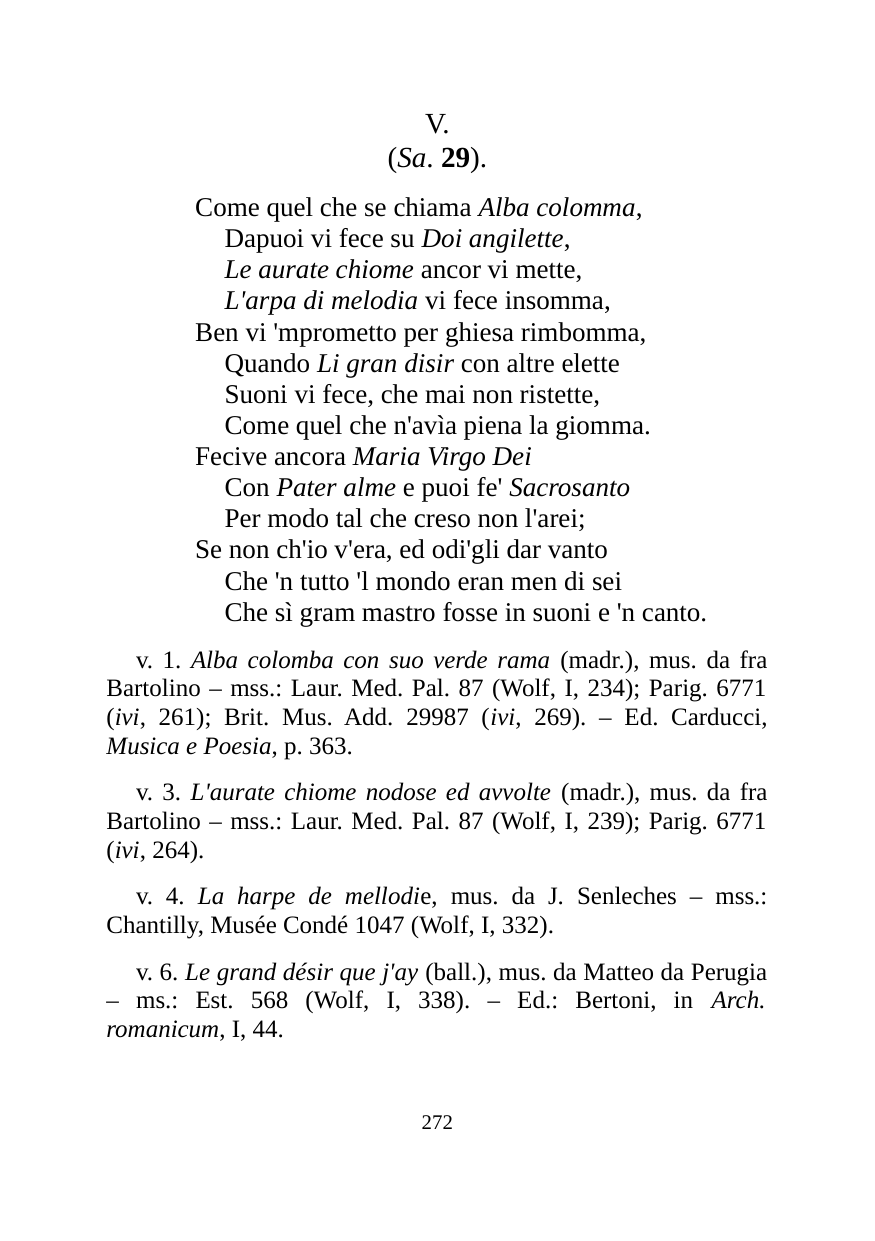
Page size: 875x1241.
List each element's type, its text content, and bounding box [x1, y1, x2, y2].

text v. 1. Alba colomba con suo verde rama (madr.), mus. da fra Bartolino – mss.: Laur. Med. Pal. 87 (Wolf, I, 234); Parig. 6771 (ivi, 261); Brit. Mus. Add. 29987 (ivi, 269). – Ed. Carducci, Musica e Poesia, p. 363. [106, 645, 768, 760]
text Come quel che se chiama Alba colomma, Dapuoi vi fece su Doi angilette, Le aurate chiome ancor vi mette, L'arpa di melodia vi fece insomma, [195, 191, 768, 316]
text v. 4. La harpe de mellodie, mus. da J. Senleches – mss.: Chantilly, Musée Condé 1047 (Wolf, I, 332). [106, 881, 768, 939]
text v. 3. L'aurate chiome nodose ed avvolte (madr.), mus. da fra Bartolino – mss.: Laur. Med. Pal. 87 (Wolf, I, 239); Parig. 6771 (ivi, 264). [106, 777, 768, 864]
text Fecive ancora Maria Virgo Dei Con Pater alme e puoi fe' Sacrosanto Per modo tal che creso non l'arei; [195, 440, 768, 534]
text v. 6. Le grand désir que j'ay (ball.), mus. da Matteo da Perugia – ms.: Est. 568 (Wolf, I, 338). – Ed.: Bertoni, in Arch. romanicum, I, 44. [106, 957, 768, 1043]
text V. [106, 106, 768, 140]
text (Sa. 29). [106, 140, 768, 173]
text Ben vi 'mprometto per ghiesa rimbomma, Quando Li gran disir con altre elette Suoni vi fece, che mai non ristette, Come quel che n'avìa piena la giomma. [195, 316, 768, 440]
text Se non ch'io v'era, ed odi'gli dar vanto Che 'n tutto 'l mondo eran men di sei Che sì gram mastro fosse in suoni e 'n canto. [195, 534, 768, 627]
